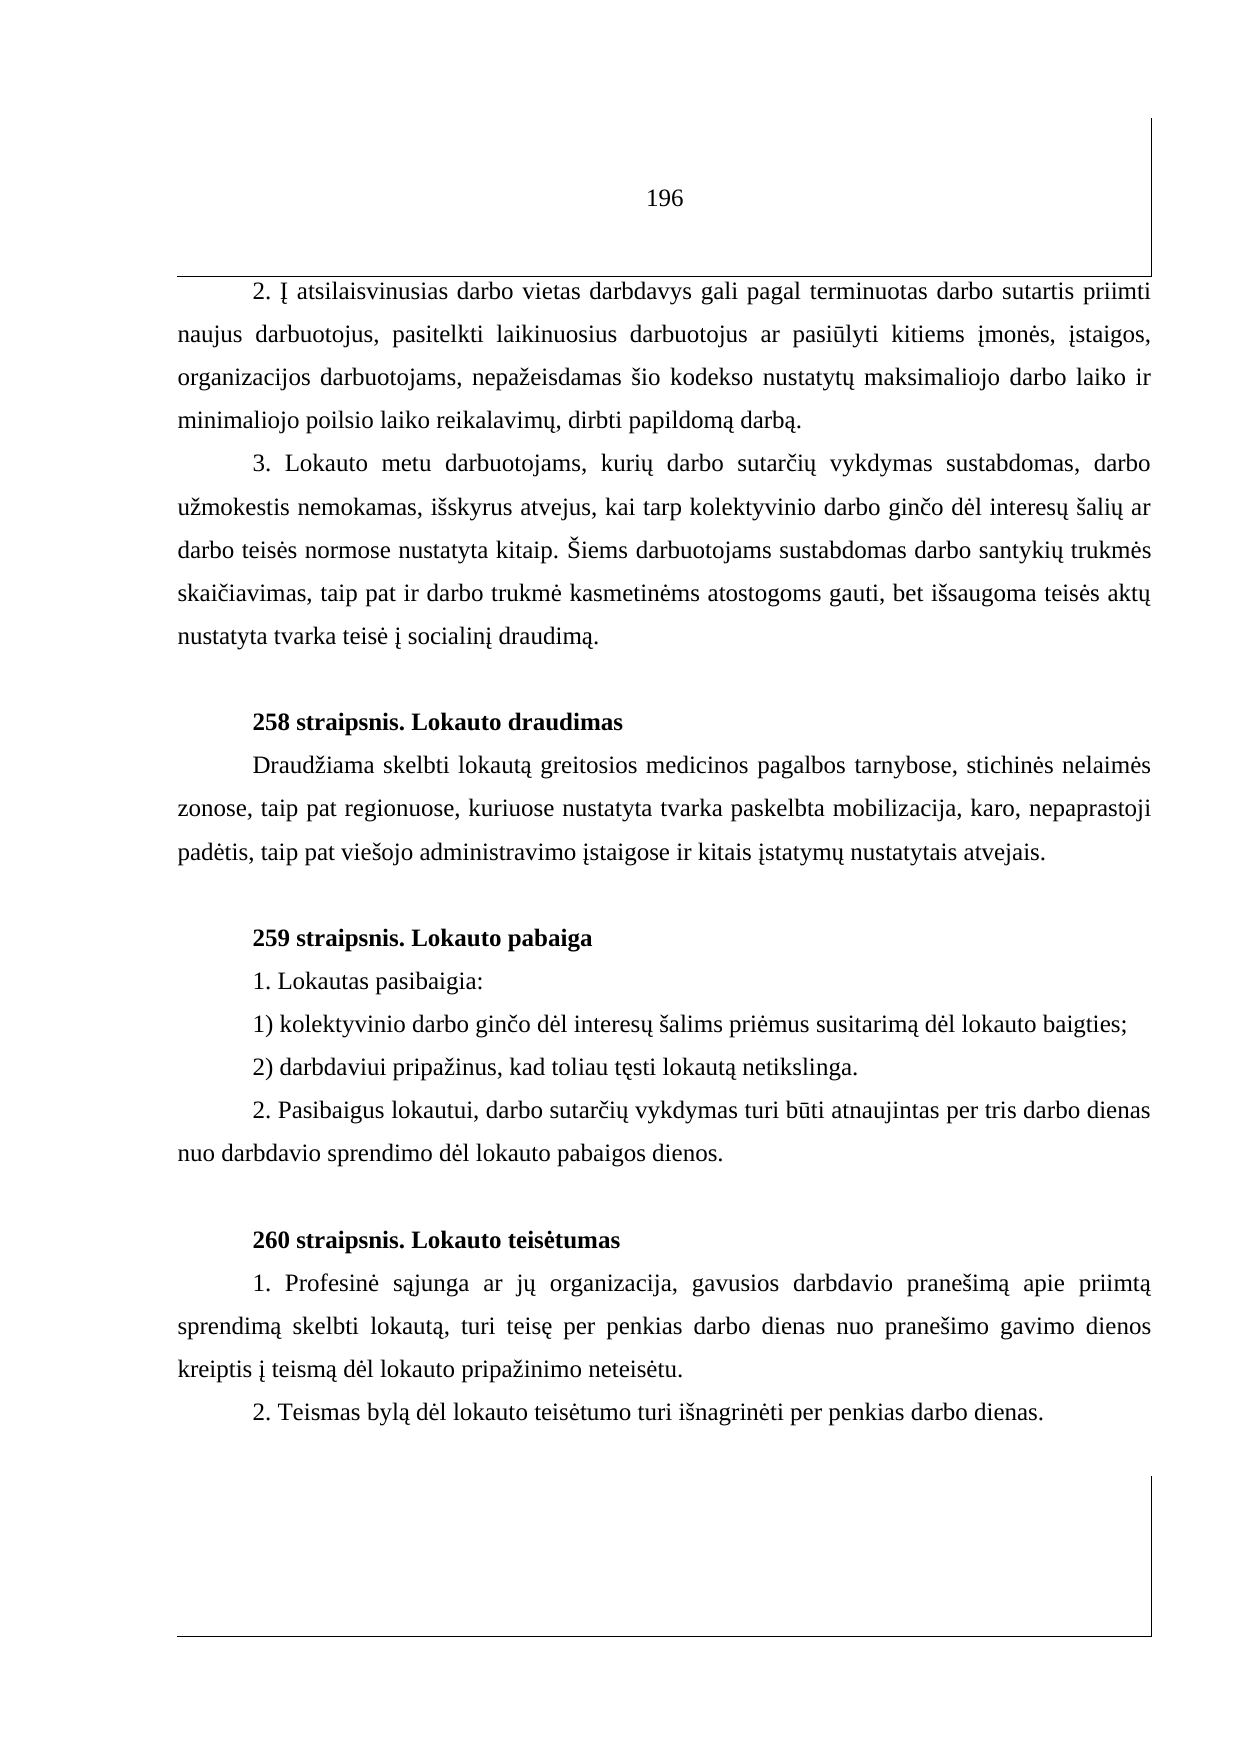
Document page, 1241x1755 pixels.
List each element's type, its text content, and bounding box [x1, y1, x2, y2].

text Draudžiama skelbti lokautą greitosios medicinos pagalbos tarnybose, stichinės nelaimės zonose, taip pat regionuose, kuriuose nustatyta tvarka paskelbta mobilizacija, karo, nepaprastoji padėtis, taip pat viešojo administravimo įstaigose ir kitais įstatymų nustatytais atvejais. [177, 750, 1152, 865]
text 2. Į atsilaisvinusias darbo vietas darbdavys gali pagal terminuotas darbo sutartis priimti naujus darbuotojus, pasitelkti laikinuosius darbuotojus ar pasiūlyti kitiems įmonės, įstaigos, organizacijos darbuotojams, nepažeisdamas šio kodekso nustatytų maksimaliojo darbo laiko ir minimaliojo poilsio laiko reikalavimų, dirbti papildomą darbą. [177, 276, 1152, 434]
text 2. Teismas bylą dėl lokauto teisėtumo turi išnagrinėti per penkias darbo dienas. [177, 1397, 1152, 1426]
subtitle 258 straipsnis. Lokauto draudimas [177, 707, 1152, 736]
subtitle 260 straipsnis. Lokauto teisėtumas [177, 1225, 1152, 1253]
text 2) darbdaviui pripažinus, kad toliau tęsti lokautą netikslinga. [177, 1052, 1152, 1081]
text 3. Lokauto metu darbuotojams, kurių darbo sutarčių vykdymas sustabdomas, darbo užmokestis nemokamas, išskyrus atvejus, kai tarp kolektyvinio darbo ginčo dėl interesų šalių ar darbo teisės normose nustatyta kitaip. Šiems darbuotojams sustabdomas darbo santykių trukmės skaičiavimas, taip pat ir darbo trukmė kasmetinėms atostogoms gauti, bet išsaugoma teisės aktų nustatyta tvarka teisė į socialinį draudimą. [177, 448, 1152, 650]
text 1. Profesinė sąjunga ar jų organizacija, gavusios darbdavio pranešimą apie priimtą sprendimą skelbti lokautą, turi teisę per penkias darbo dienas nuo pranešimo gavimo dienos kreiptis į teismą dėl lokauto pripažinimo neteisėtu. [177, 1268, 1152, 1383]
subtitle 259 straipsnis. Lokauto pabaiga [177, 923, 1152, 952]
text 2. Pasibaigus lokautui, darbo sutarčių vykdymas turi būti atnaujintas per tris darbo dienas nuo darbdavio sprendimo dėl lokauto pabaigos dienos. [177, 1095, 1152, 1167]
text 1. Lokautas pasibaigia: [177, 966, 1152, 995]
text 1) kolektyvinio darbo ginčo dėl interesų šalims priėmus susitarimą dėl lokauto baigties; [177, 1009, 1152, 1038]
